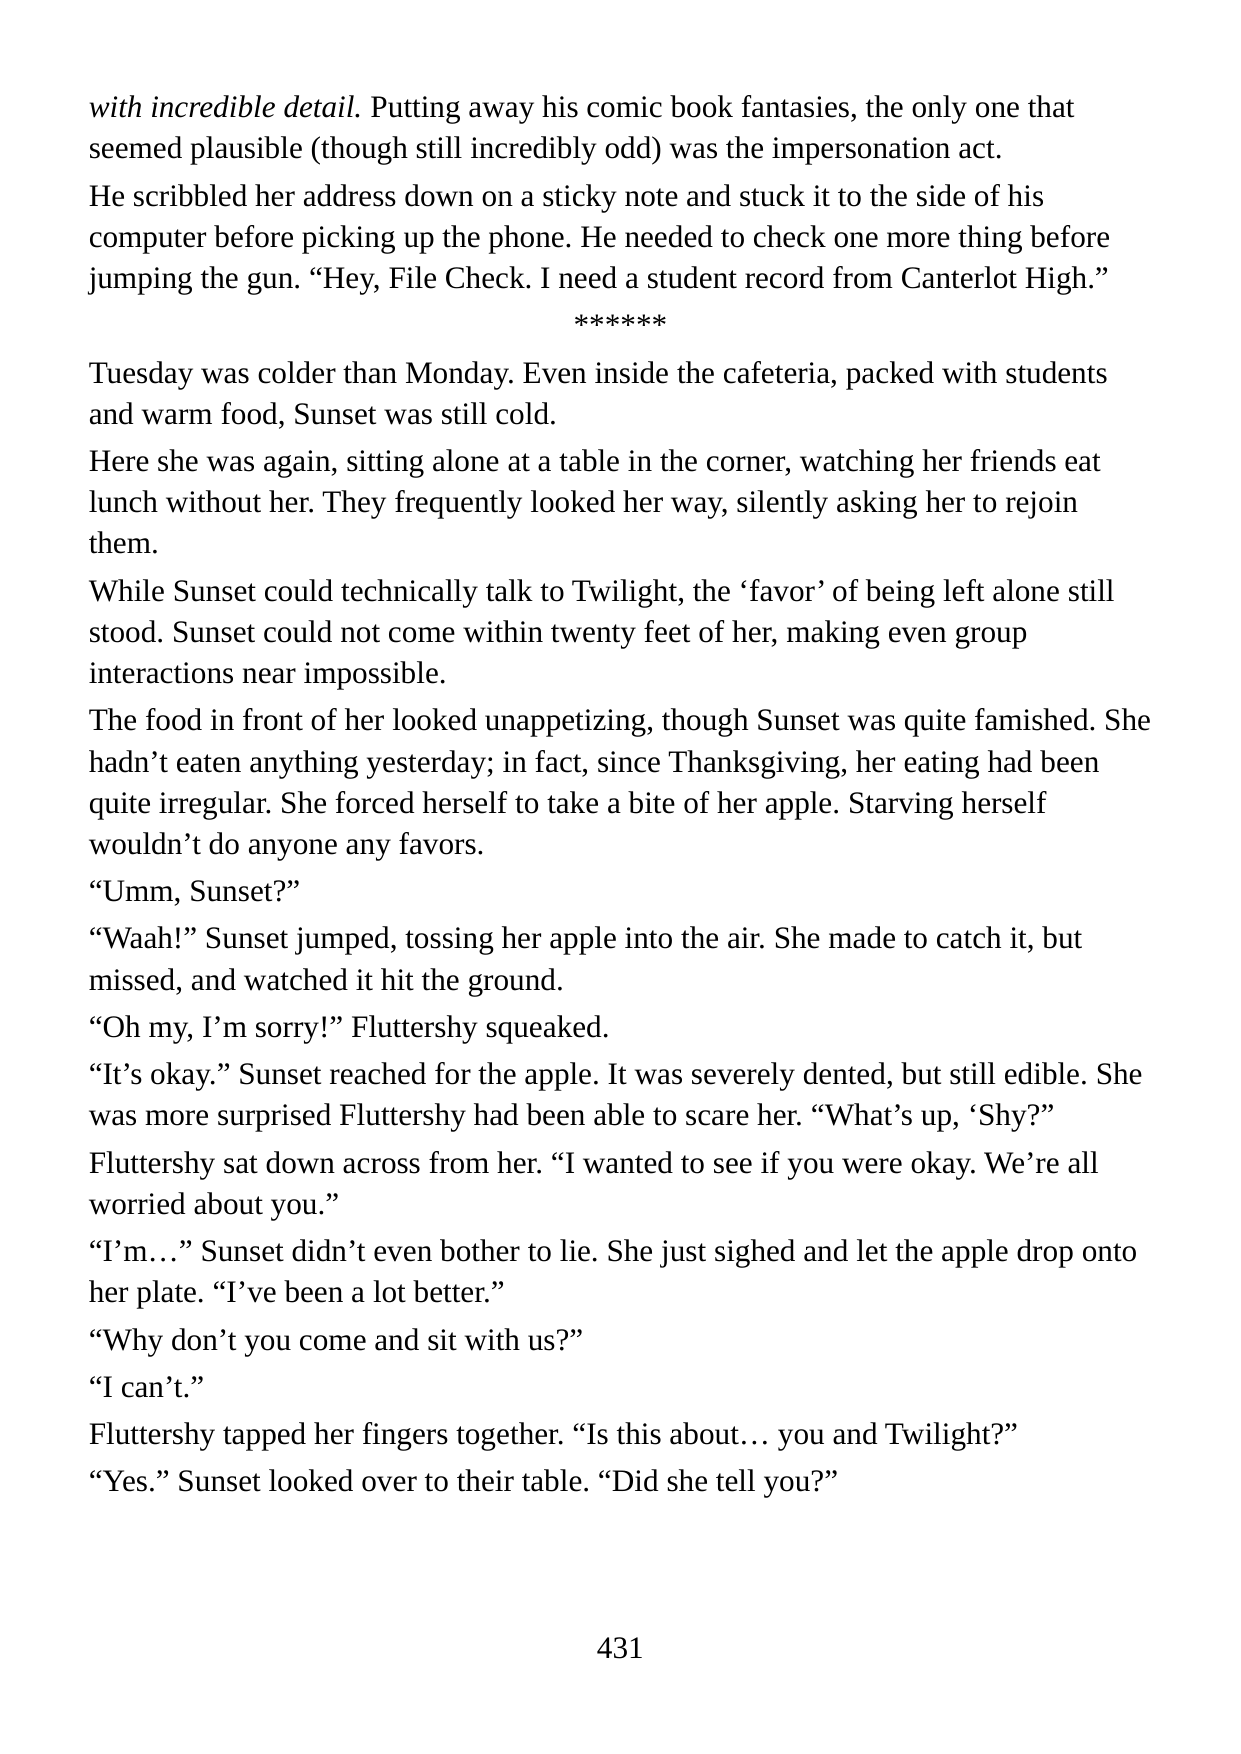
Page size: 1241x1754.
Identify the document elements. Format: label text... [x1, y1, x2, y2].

text “It’s okay.” Sunset reached for the apple. It was severely dented, but still edible. She was more surprised Fluttershy had been able to scare her. “What’s up, ‘Shy?” [88, 1055, 1152, 1133]
text with incredible detail. Putting away his comic book fantasies, the only one that seemed plausible (though still incredibly odd) was the impersonation act. [88, 88, 1152, 166]
text Fluttershy tapped her fingers together. “Is this about… you and Twilight?” [88, 1415, 1152, 1451]
text “Umm, Sunset?” [88, 873, 1152, 908]
text ****** [88, 307, 1152, 343]
text “I’m…” Sunset didn’t even bother to lie. She just sighed and let the apple drop onto her plate. “I’ve been a lot better.” [88, 1232, 1152, 1309]
text Fluttershy sat down across from her. “I wanted to see if you were okay. We’re all worried about you.” [88, 1144, 1152, 1221]
text “Yes.” Sunset looked over to their table. “Did she tell you?” [88, 1462, 1152, 1498]
text He scribbled her address down on a sticky note and stuck it to the side of his computer before picking up the phone. He needed to check one more thing before jumping the gun. “Hey, File Check. I need a student record from Canterlot High.” [88, 177, 1152, 295]
text While Sunset could technically talk to Twilight, the ‘favor’ of being left alone still stood. Sunset could not come within twenty feet of her, making even group interactions near impossible. [88, 572, 1152, 690]
text “Waah!” Sunset jumped, tossing her apple into the air. She made to catch it, but missed, and watched it hit the ground. [88, 920, 1152, 997]
text Here she was again, sitting alone at a table in the corner, watching her friends eat lunch without her. They frequently looked her way, silently asking her to rejoin them. [88, 442, 1152, 561]
text “I can’t.” [88, 1368, 1152, 1404]
text Tuesday was colder than Monday. Even inside the cafeteria, packed with students and warm food, Sunset was still cold. [88, 354, 1152, 431]
text The food in front of her looked unappetizing, though Sunset was quite famished. She hadn’t eaten anything yesterday; in fact, since Thanksgiving, her eating had been quite irregular. She forced herself to take a bite of her apple. Starving herself wouldn’t do anyone any favors. [88, 702, 1152, 861]
text “Oh my, I’m sorry!” Fluttershy squeaked. [88, 1008, 1152, 1044]
text “Why don’t you come and sit with us?” [88, 1321, 1152, 1357]
